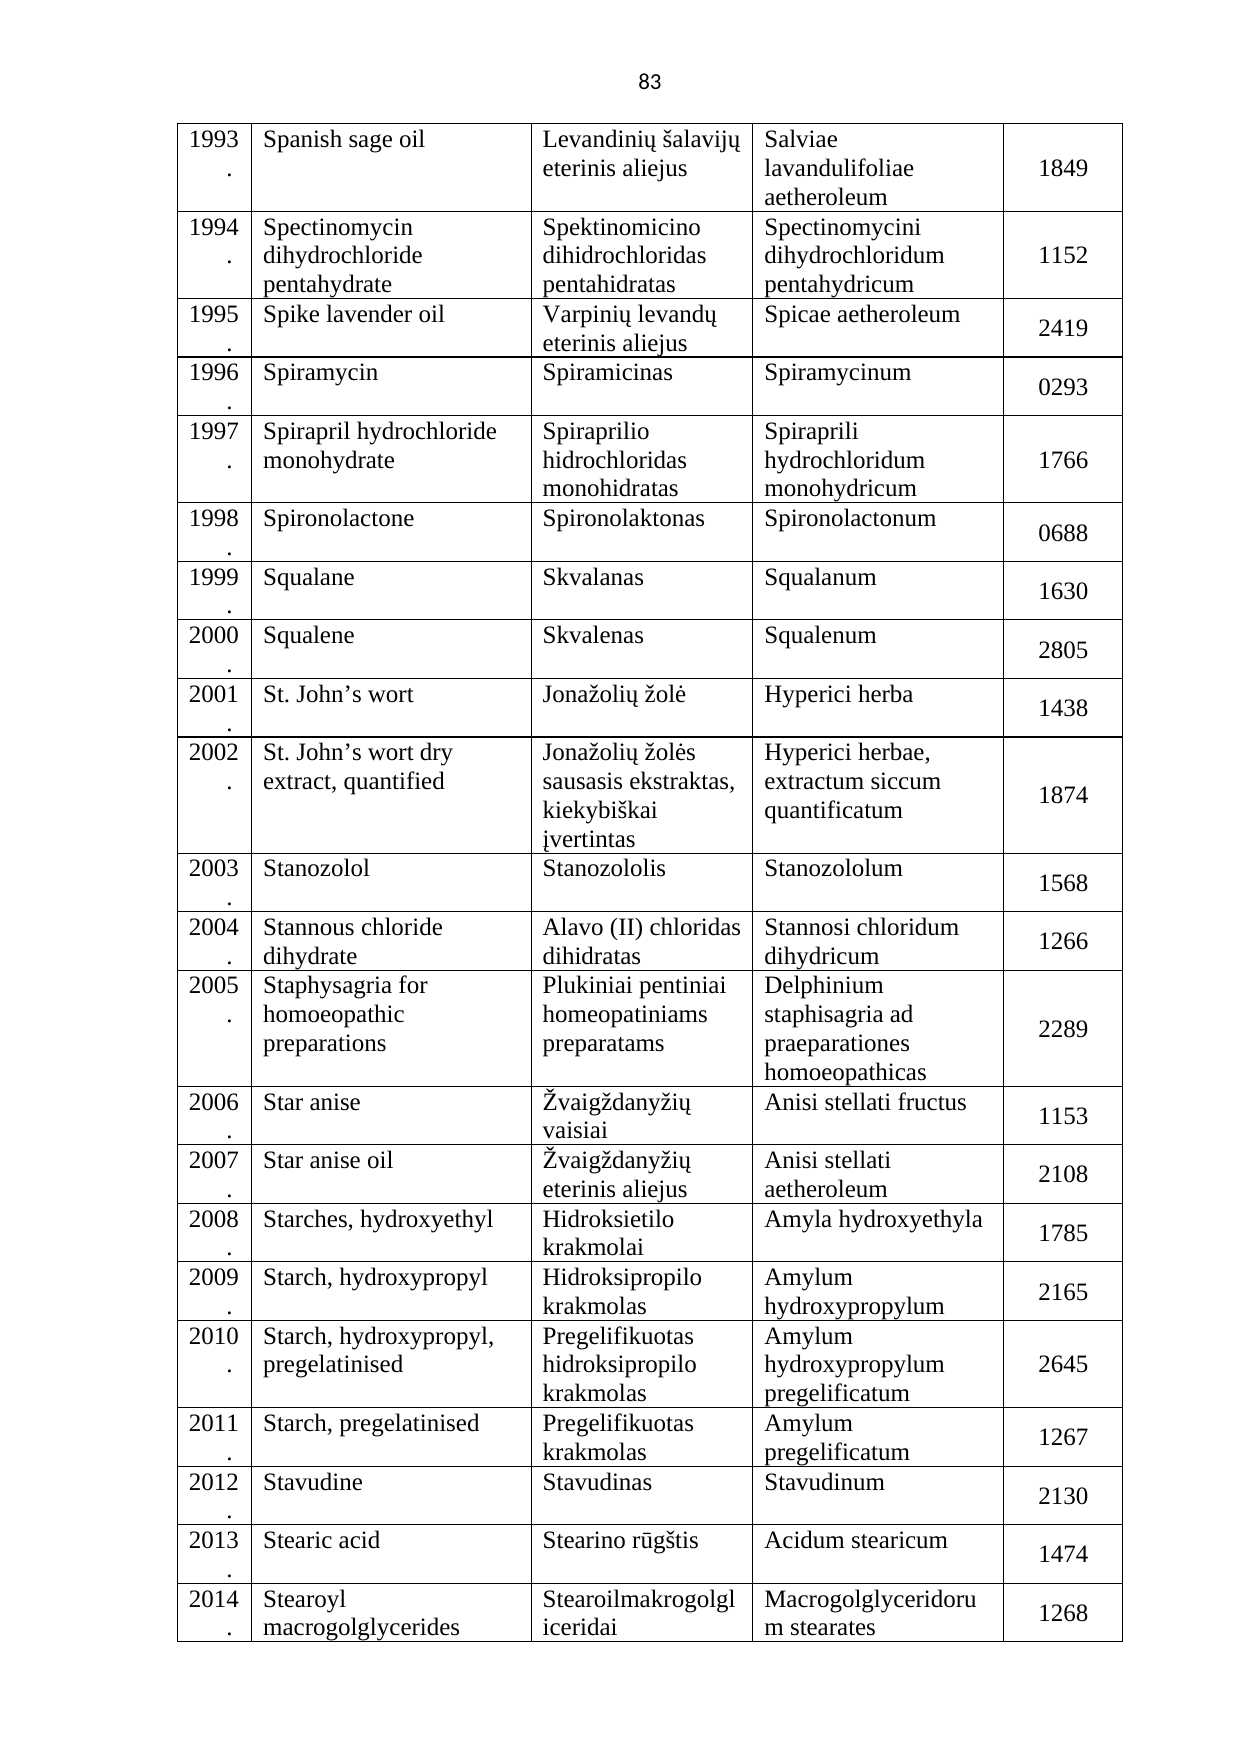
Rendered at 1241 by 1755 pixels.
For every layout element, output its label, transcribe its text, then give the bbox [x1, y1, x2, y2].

table_cell Stanozololis [532, 854, 752, 911]
table_cell Jonažolių žolė [532, 679, 752, 736]
table_cell Star anise oil [252, 1145, 531, 1203]
table_cell Spanish sage oil [252, 124, 531, 211]
table_cell Squalene [252, 620, 531, 678]
table_cell Star anise [252, 1087, 531, 1144]
table_cell Skvalanas [532, 562, 752, 619]
table_cell Spectinomycini dihydrochloridum pentahydricum [753, 212, 1003, 298]
table_cell 2010. [178, 1321, 251, 1407]
table_cell Stavudinas [532, 1467, 752, 1524]
table_cell 1153 [1004, 1087, 1122, 1144]
table_cell Stearic acid [252, 1525, 531, 1583]
table_cell Macrogolglyceridorum stearates [753, 1584, 1003, 1641]
table_cell 2002. [178, 738, 251, 852]
table_cell Anisi stellati fructus [753, 1087, 1003, 1144]
table_cell Plukiniai pentiniai homeopatiniams preparatams [532, 971, 752, 1086]
table_cell Hidroksipropilo krakmolas [532, 1262, 752, 1320]
table_cell Acidum stearicum [753, 1525, 1003, 1583]
table_cell Hyperici herba [753, 679, 1003, 736]
table_cell 1474 [1004, 1525, 1122, 1583]
table_cell Žvaigždanyžių eterinis aliejus [532, 1145, 752, 1203]
table_cell 1267 [1004, 1408, 1122, 1466]
table_cell 2001. [178, 679, 251, 736]
table_cell Starch, hydroxypropyl [252, 1262, 531, 1320]
table_cell 2013. [178, 1525, 251, 1583]
table_cell 1266 [1004, 912, 1122, 969]
table_cell Squalanum [753, 562, 1003, 619]
table_cell 1995. [178, 299, 251, 356]
table_cell Spironolactone [252, 503, 531, 561]
table_cell 1994. [178, 212, 251, 298]
table_cell Alavo (II) chloridas dihidratas [532, 912, 752, 969]
table_cell 2000. [178, 620, 251, 678]
table_cell Spike lavender oil [252, 299, 531, 356]
table_cell 1630 [1004, 562, 1122, 619]
table_cell 2003. [178, 854, 251, 911]
table_cell 2645 [1004, 1321, 1122, 1407]
table_cell 1849 [1004, 124, 1122, 211]
table_cell 2130 [1004, 1467, 1122, 1524]
table_cell 2009. [178, 1262, 251, 1320]
table_cell 1997. [178, 416, 251, 502]
table_cell Spicae aetheroleum [753, 299, 1003, 356]
table_cell Spiramycin [252, 358, 531, 415]
table_cell Stavudine [252, 1467, 531, 1524]
table_cell Jonažolių žolės sausasis ekstraktas, kiekybiškai įvertintas [532, 738, 752, 852]
table_cell Pregelifikuotas hidroksipropilo krakmolas [532, 1321, 752, 1407]
table_cell Spiramycinum [753, 358, 1003, 415]
table_cell 1996. [178, 358, 251, 415]
table_cell Starch, pregelatinised [252, 1408, 531, 1466]
table_cell 1568 [1004, 854, 1122, 911]
table_cell 1438 [1004, 679, 1122, 736]
table_cell 1874 [1004, 738, 1122, 852]
table_cell Spiraprilio hidrochloridas monohidratas [532, 416, 752, 502]
table_cell Staphysagria for homoeopathic preparations [252, 971, 531, 1086]
table_cell Delphinium staphisagria ad praeparationes homoeopathicas [753, 971, 1003, 1086]
table_cell Spirapril hydrochloride monohydrate [252, 416, 531, 502]
table_cell St. John’s wort dry extract, quantified [252, 738, 531, 852]
table_cell Anisi stellati aetheroleum [753, 1145, 1003, 1203]
table_cell Stanozolol [252, 854, 531, 911]
table_cell 2289 [1004, 971, 1122, 1086]
table_cell Amyla hydroxyethyla [753, 1204, 1003, 1261]
table_cell 1785 [1004, 1204, 1122, 1261]
table_cell Salviae lavandulifoliae aetheroleum [753, 124, 1003, 211]
table_cell 1998. [178, 503, 251, 561]
table_cell 2011. [178, 1408, 251, 1466]
table_cell 1152 [1004, 212, 1122, 298]
table_cell Levandinių šalavijų eterinis aliejus [532, 124, 752, 211]
table_cell Spiraprili hydrochloridum monohydricum [753, 416, 1003, 502]
table_cell Squalenum [753, 620, 1003, 678]
table_cell Žvaigždanyžių vaisiai [532, 1087, 752, 1144]
table_cell 0688 [1004, 503, 1122, 561]
table_cell Stavudinum [753, 1467, 1003, 1524]
table_cell 0293 [1004, 358, 1122, 415]
table_cell Spektinomicino dihidrochloridas pentahidratas [532, 212, 752, 298]
table_cell Spiramicinas [532, 358, 752, 415]
table_cell Spectinomycin dihydrochloride pentahydrate [252, 212, 531, 298]
table_cell 2007. [178, 1145, 251, 1203]
table_cell Stannosi chloridum dihydricum [753, 912, 1003, 969]
table_cell 2165 [1004, 1262, 1122, 1320]
table_cell Varpinių levandų eterinis aliejus [532, 299, 752, 356]
table_cell Stearoilmakrogolgliceridai [532, 1584, 752, 1641]
table_cell Amylum pregelificatum [753, 1408, 1003, 1466]
table_cell 2004. [178, 912, 251, 969]
table_cell Stanozololum [753, 854, 1003, 911]
table_cell 2005. [178, 971, 251, 1086]
table_cell Spironolactonum [753, 503, 1003, 561]
table_cell Spironolaktonas [532, 503, 752, 561]
table_cell Amylum hydroxypropylum pregelificatum [753, 1321, 1003, 1407]
table_cell Stearoyl macrogolglycerides [252, 1584, 531, 1641]
table_cell 2014. [178, 1584, 251, 1641]
table_cell Hidroksietilo krakmolai [532, 1204, 752, 1261]
table_cell 1993. [178, 124, 251, 211]
table_cell 2012. [178, 1467, 251, 1524]
table_cell Starches, hydroxyethyl [252, 1204, 531, 1261]
table_cell 2008. [178, 1204, 251, 1261]
table_cell Stannous chloride dihydrate [252, 912, 531, 969]
table_cell Pregelifikuotas krakmolas [532, 1408, 752, 1466]
table_cell Squalane [252, 562, 531, 619]
table_cell 2108 [1004, 1145, 1122, 1203]
table_cell St. John’s wort [252, 679, 531, 736]
table_cell 1999. [178, 562, 251, 619]
table_cell Hyperici herbae, extractum siccum quantificatum [753, 738, 1003, 852]
table_cell Stearino rūgštis [532, 1525, 752, 1583]
table_cell 2419 [1004, 299, 1122, 356]
table_cell 1268 [1004, 1584, 1122, 1641]
table_cell 1766 [1004, 416, 1122, 502]
table_cell Starch, hydroxypropyl, pregelatinised [252, 1321, 531, 1407]
table_cell Amylum hydroxypropylum [753, 1262, 1003, 1320]
table_cell 2006. [178, 1087, 251, 1144]
table_cell 2805 [1004, 620, 1122, 678]
table_cell Skvalenas [532, 620, 752, 678]
